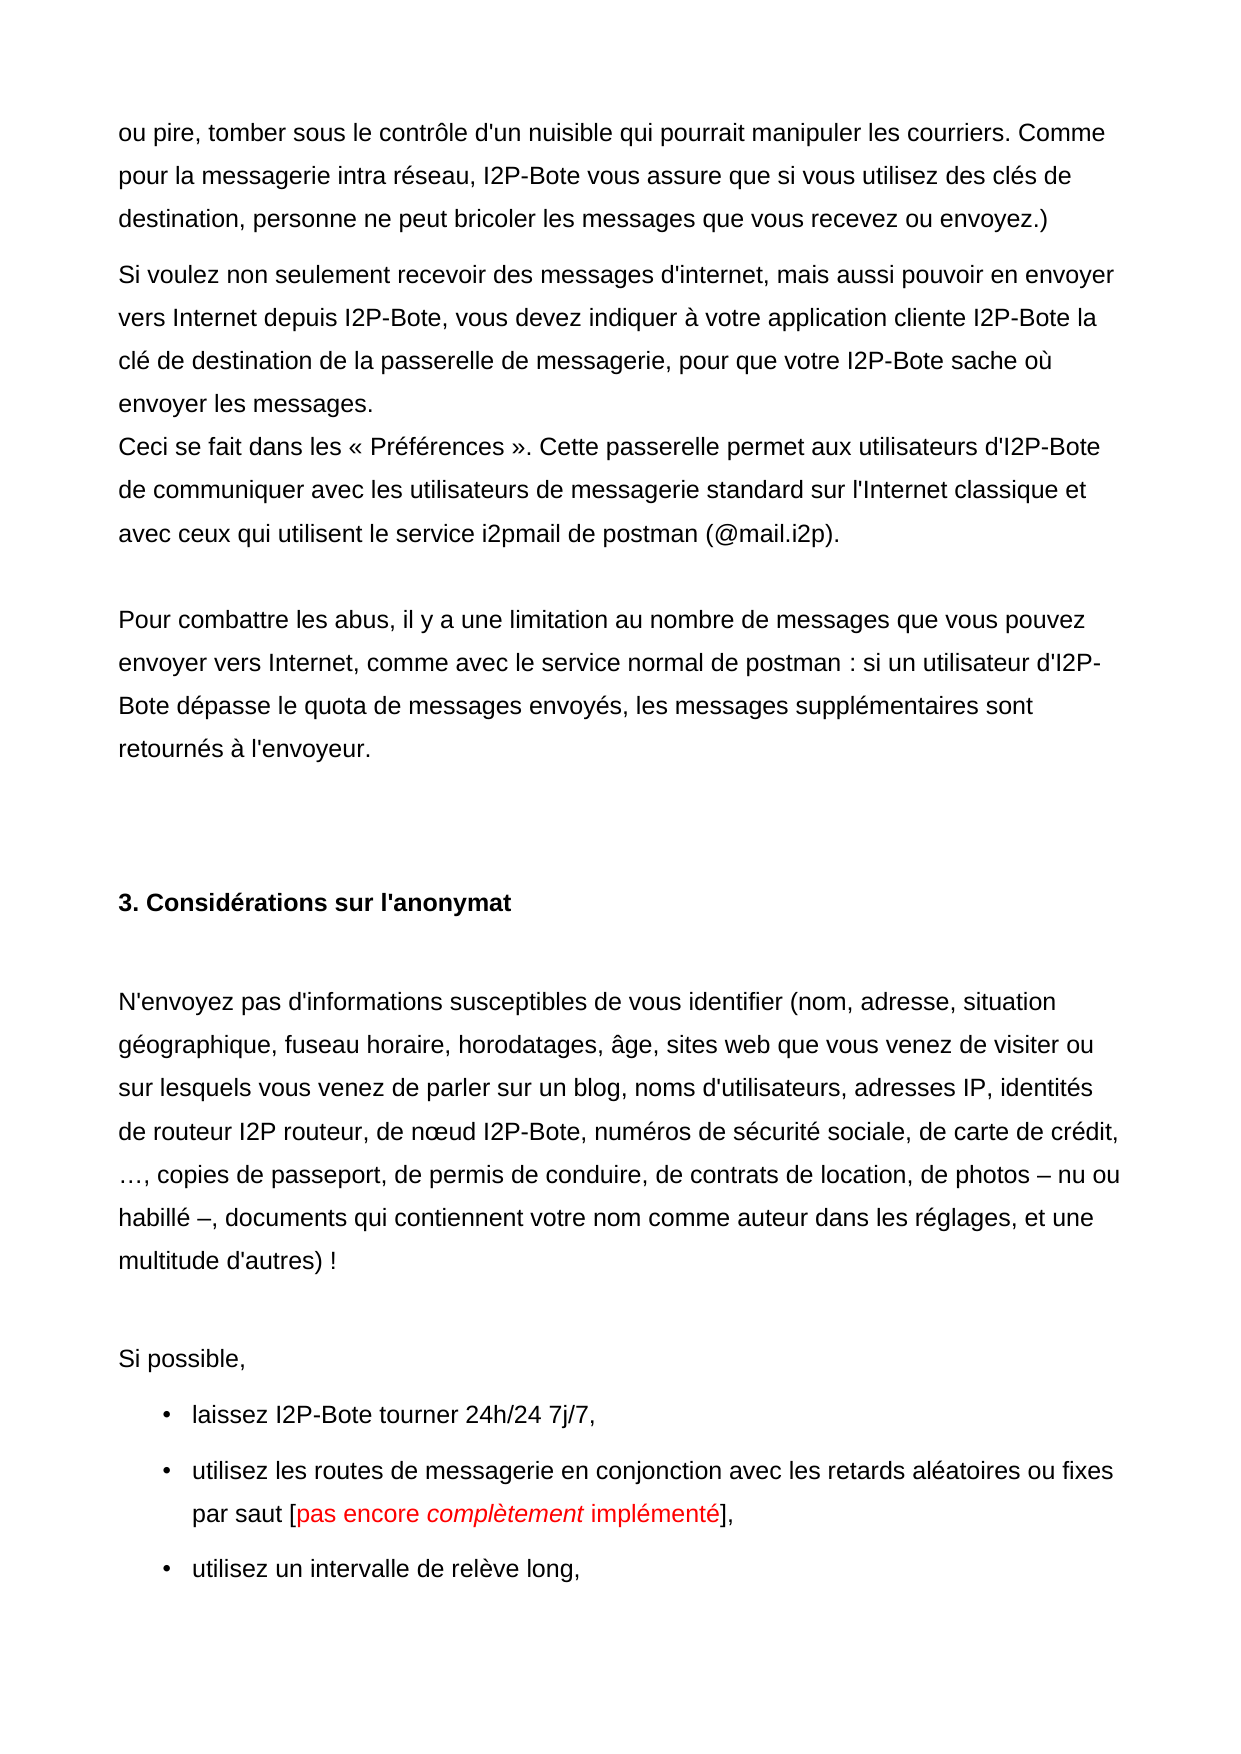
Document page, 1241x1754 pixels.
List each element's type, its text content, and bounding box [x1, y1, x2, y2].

list laissez I2P-Bote tourner 24h/24 7j/7, [162, 1400, 1122, 1429]
text 3. Considérations sur l'anonymat [118, 888, 1122, 917]
list utilisez un intervalle de relève long, [162, 1554, 1122, 1583]
text Si possible, [118, 1301, 1122, 1373]
list utilisez les routes de messagerie en conjonction avec les retards aléatoires ou fixes par saut [pas encore complètement implémenté], [162, 1456, 1122, 1528]
text Si voulez non seulement recevoir des messages d'internet, mais aussi pouvoir en envoyer vers Internet depuis I2P-Bote, vous devez indiquer à votre application cliente I2P-Bote la clé de destination de la passerelle de messagerie, pour que votre I2P-Bote sache où envoyer les messages. Ceci se fait dans les « Préférences ». Cette passerelle permet aux utilisateurs d'I2P-Bote de communiquer avec les utilisateurs de messagerie standard sur l'Internet classique et avec ceux qui utilisent le service i2pmail de postman (@mail.i2p). Pour combattre les abus, il y a une limitation au nombre de messages que vous pouvez envoyer vers Internet, comme avec le service normal de postman : si un utilisateur d'I2P-Bote dépasse le quota de messages envoyés, les messages supplémentaires sont retournés à l'envoyeur. [118, 260, 1122, 763]
text N'envoyez pas d'informations susceptibles de vous identifier (nom, adresse, situation géographique, fuseau horaire, horodatages, âge, sites web que vous venez de visiter ou sur lesquels vous venez de parler sur un blog, noms d'utilisateurs, adresses IP, identités de routeur I2P routeur, de nœud I2P-Bote, numéros de sécurité sociale, de carte de crédit, …, copies de passeport, de permis de conduire, de contrats de location, de photos – nu ou habillé –, documents qui contiennent votre nom comme auteur dans les réglages, et une multitude d'autres) ! [118, 944, 1122, 1274]
text ou pire, tomber sous le contrôle d'un nuisible qui pourrait manipuler les courriers. Comme pour la messagerie intra réseau, I2P-Bote vous assure que si vous utilisez des clés de destination, personne ne peut bricoler les messages que vous recevez ou envoyez.) [118, 118, 1122, 233]
